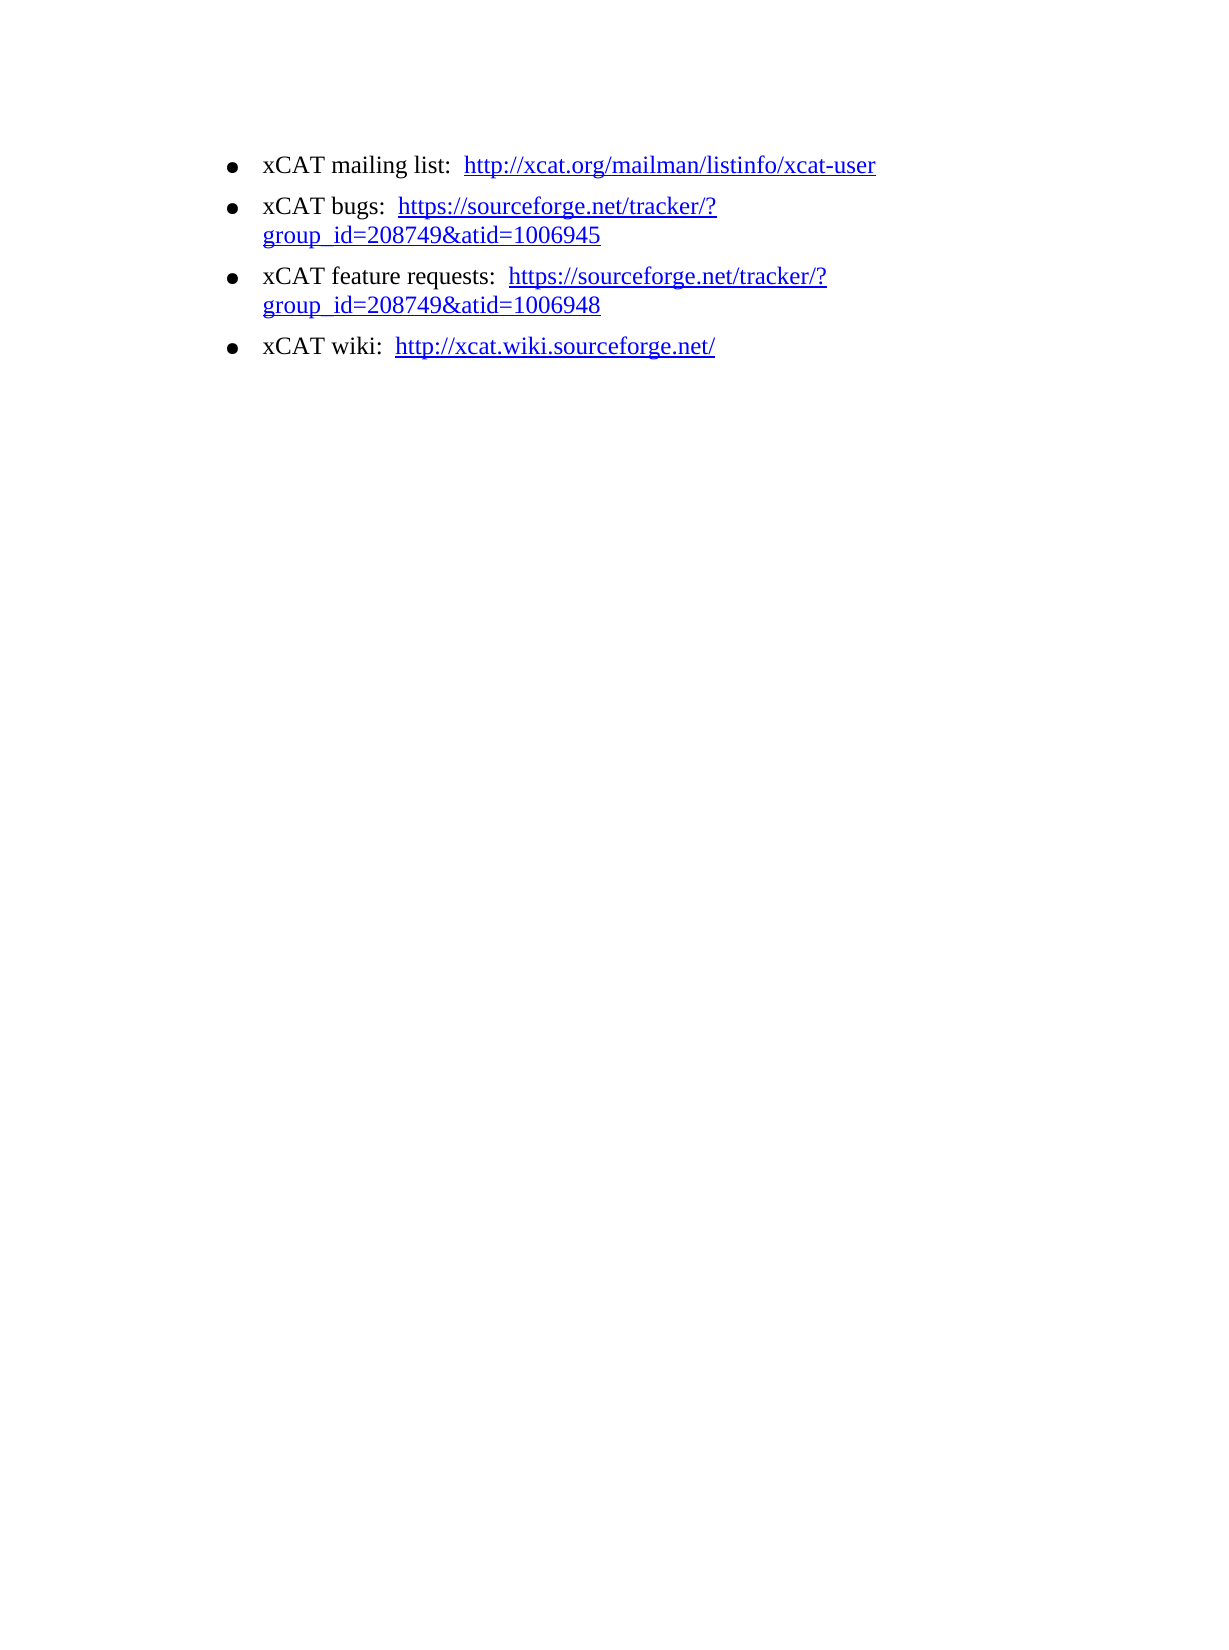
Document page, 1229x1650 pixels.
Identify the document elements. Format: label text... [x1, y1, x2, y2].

list xCAT feature requests: https://sourceforge.net/tracker/?group_id=208749&atid=1006948 [225, 261, 1041, 319]
list xCAT bugs: https://sourceforge.net/tracker/?group_id=208749&atid=1006945 [225, 191, 1041, 249]
list xCAT mailing list: http://xcat.org/mailman/listinfo/xcat-user [225, 150, 1041, 179]
list xCAT wiki: http://xcat.wiki.sourceforge.net/ [225, 331, 1041, 360]
